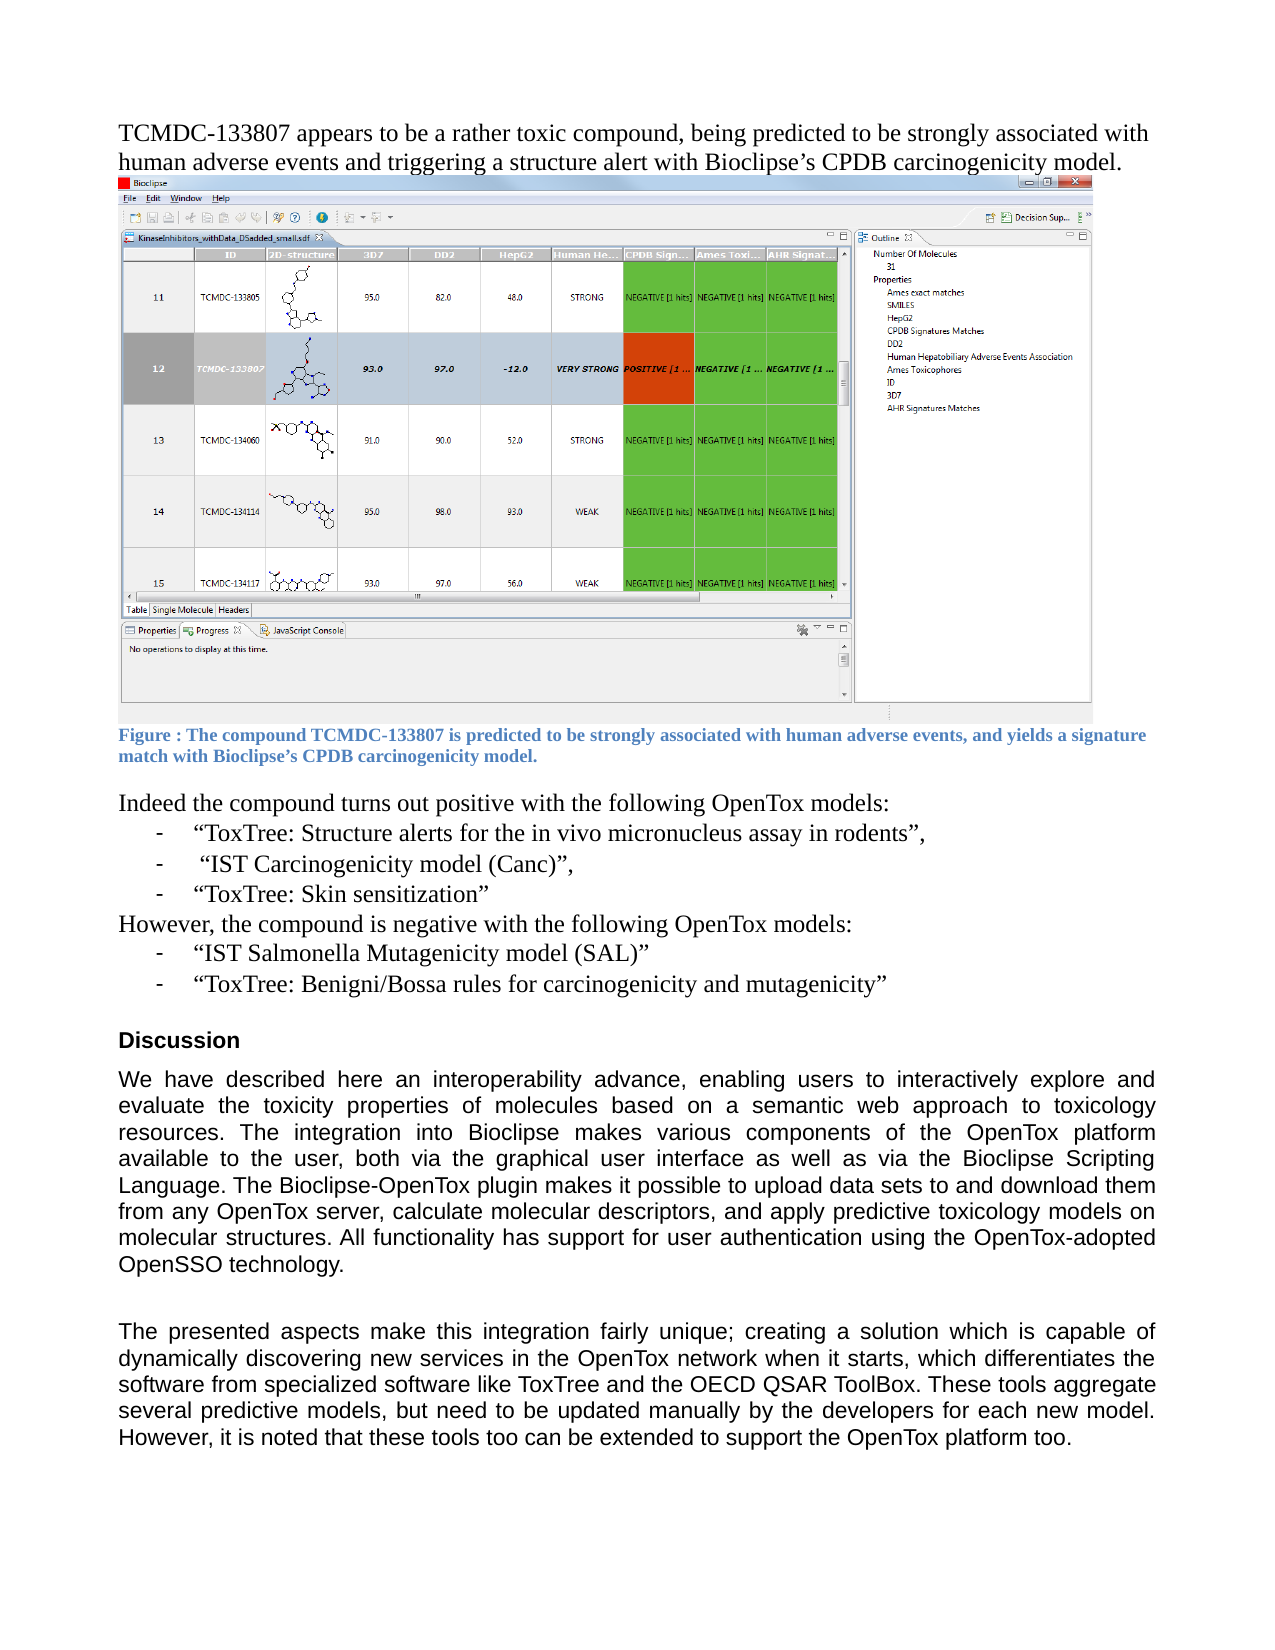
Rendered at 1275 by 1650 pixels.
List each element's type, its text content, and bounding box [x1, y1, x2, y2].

text Figure : The compound TCMDC-133807 is predicted to be strongly associated with human adverse events, and yields a signature match with Bioclipse’s CPDB carcinogenicity model. [118, 724, 1157, 767]
picture [118, 175, 1094, 724]
text Indeed the compound turns out positive with the following OpenTox models: [118, 788, 1157, 817]
text However, the compound is negative with the following OpenTox models: [118, 909, 1157, 937]
list “ToxTree: Skin sensitization” [156, 878, 1157, 909]
text Discussion [118, 1027, 1157, 1054]
text We have described here an interoperability advance, enabling users to interactively explore and evaluate the toxicity properties of molecules based on a semantic web approach to toxicology resources. The integration into Bioclipse makes various components of the OpenTox platform available to the user, both via the graphical user interface as well as via the Bioclipse Scripting Language. The Bioclipse-OpenTox plugin makes it possible to upload data sets to and download them from any OpenTox server, calculate molecular descriptors, and apply predictive toxicology models on molecular structures. All functionality has support for user authentication using the OpenTox-adopted OpenSSO technology. [118, 1066, 1157, 1277]
list “IST Salmonella Mutagenicity model (SAL)” [156, 937, 1157, 968]
list “ToxTree: Structure alerts for the in vivo micronucleus assay in rodents”, [156, 817, 1157, 848]
list “ToxTree: Benigni/Bossa rules for carcinogenicity and mutagenicity” [156, 968, 1157, 998]
list “IST Carcinogenicity model (Canc)”, [156, 848, 1157, 878]
text TCMDC-133807 appears to be a rather toxic compound, being predicted to be strongly associated with human adverse events and triggering a structure alert with Bioclipse’s CPDB carcinogenicity model. [118, 118, 1157, 176]
text The presented aspects make this integration fairly unique; creating a solution which is capable of dynamically discovering new services in the OpenTox network when it starts, which differentiates the software from specialized software like ToxTree and the OECD QSAR ToolBox. These tools aggregate several predictive models, but need to be updated manually by the developers for each new model. However, it is noted that these tools too can be extended to support the OpenTox platform too. [118, 1318, 1157, 1450]
